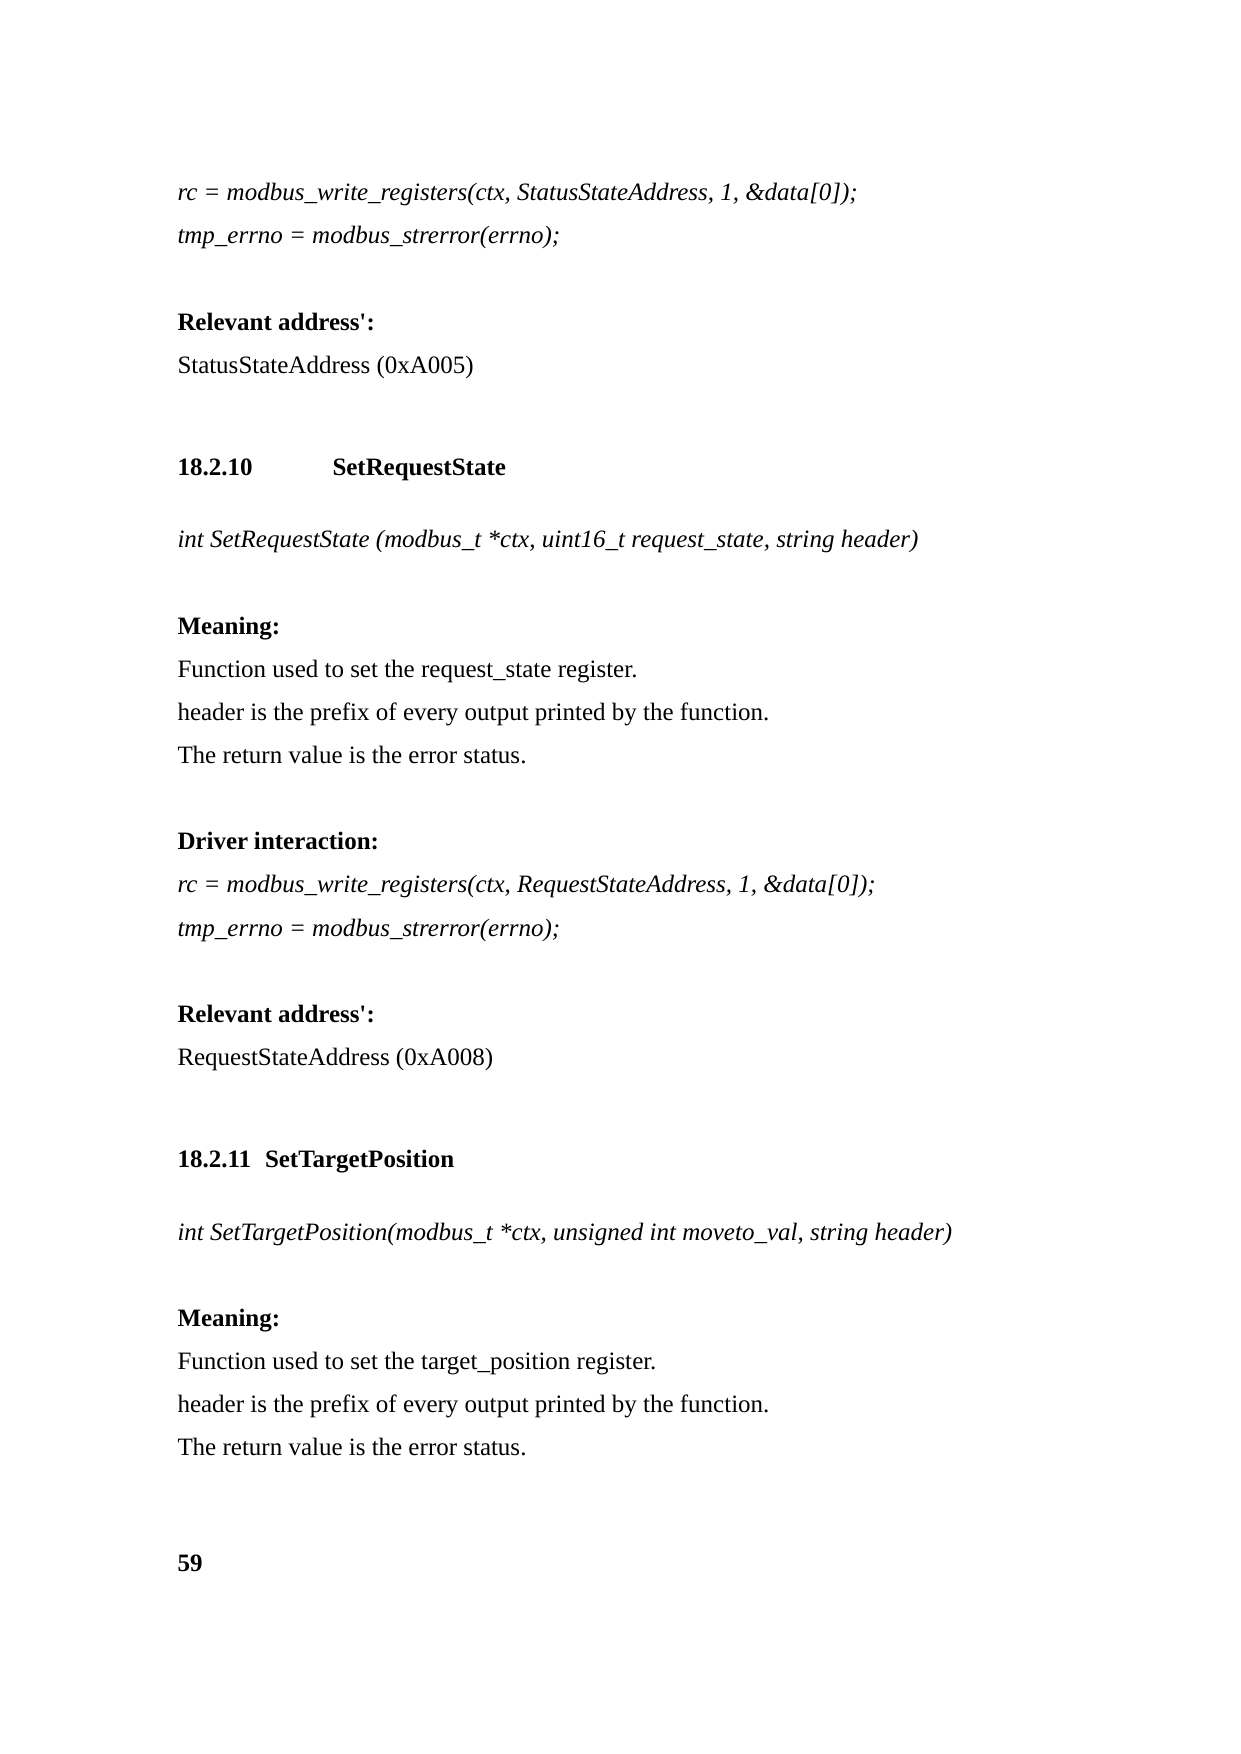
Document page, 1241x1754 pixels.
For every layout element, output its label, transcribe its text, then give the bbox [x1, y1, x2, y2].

text Driver interaction: [177, 826, 1063, 855]
text Function used to set the target_position register. [177, 1346, 1063, 1375]
text int SetTargetPosition(modbus_t *ctx, unsigned int moveto_val, string header) [177, 1217, 1063, 1246]
subtitle SetRequestState [177, 452, 1063, 481]
text Meaning: [177, 611, 1063, 639]
text StatusStateAddress (0xA005) [177, 350, 1063, 378]
text Meaning: [177, 1303, 1063, 1332]
text Function used to set the request_state register. [177, 654, 1063, 683]
text header is the prefix of every output printed by the function. [177, 697, 1063, 726]
text tmp_errno = modbus_strerror(errno); [177, 220, 1063, 249]
text RequestStateAddress (0xA008) [177, 1042, 1063, 1071]
text Relevant address': [177, 999, 1063, 1028]
text int SetRequestState (modbus_t *ctx, uint16_t request_state, string header) [177, 524, 1063, 553]
text tmp_errno = modbus_strerror(errno); [177, 913, 1063, 941]
text The return value is the error status. [177, 1432, 1063, 1461]
text header is the prefix of every output printed by the function. [177, 1389, 1063, 1418]
text Relevant address': [177, 307, 1063, 335]
text rc = modbus_write_registers(ctx, RequestStateAddress, 1, &data[0]); [177, 869, 1063, 898]
subtitle SetTargetPosition [177, 1144, 1063, 1173]
text The return value is the error status. [177, 740, 1063, 769]
text rc = modbus_write_registers(ctx, StatusStateAddress, 1, &data[0]); [177, 177, 1063, 206]
